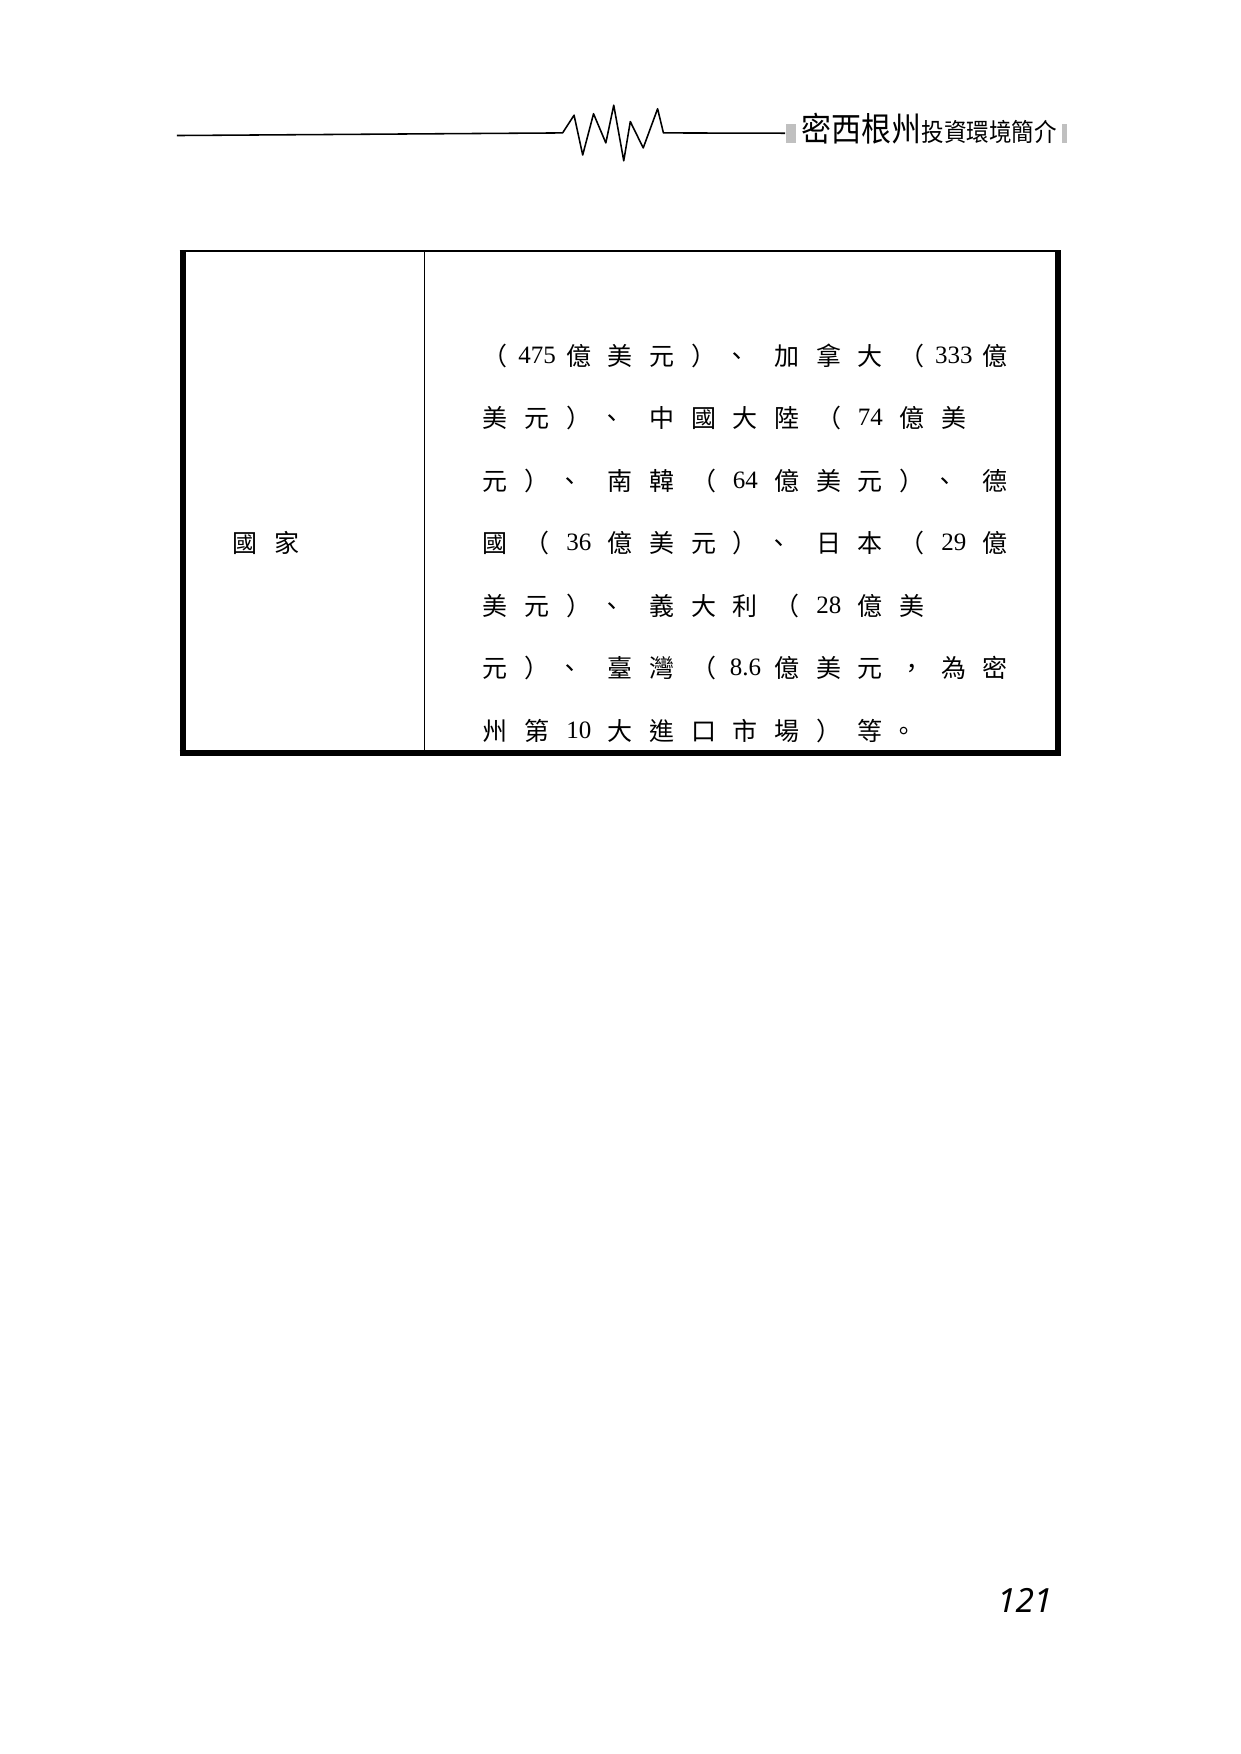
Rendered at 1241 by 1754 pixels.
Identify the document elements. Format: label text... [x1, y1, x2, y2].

table_cell 國家 [186, 252, 424, 750]
table_cell （475億美元）、加拿大（333億美元）、中國大陸（74億美元）、南韓（64億美元）、德國（36億美元）、日本（29億美元）、義大利（28億美元）、臺灣（8.6億美元，為密州第10大進口市場）等。 [425, 252, 1055, 750]
